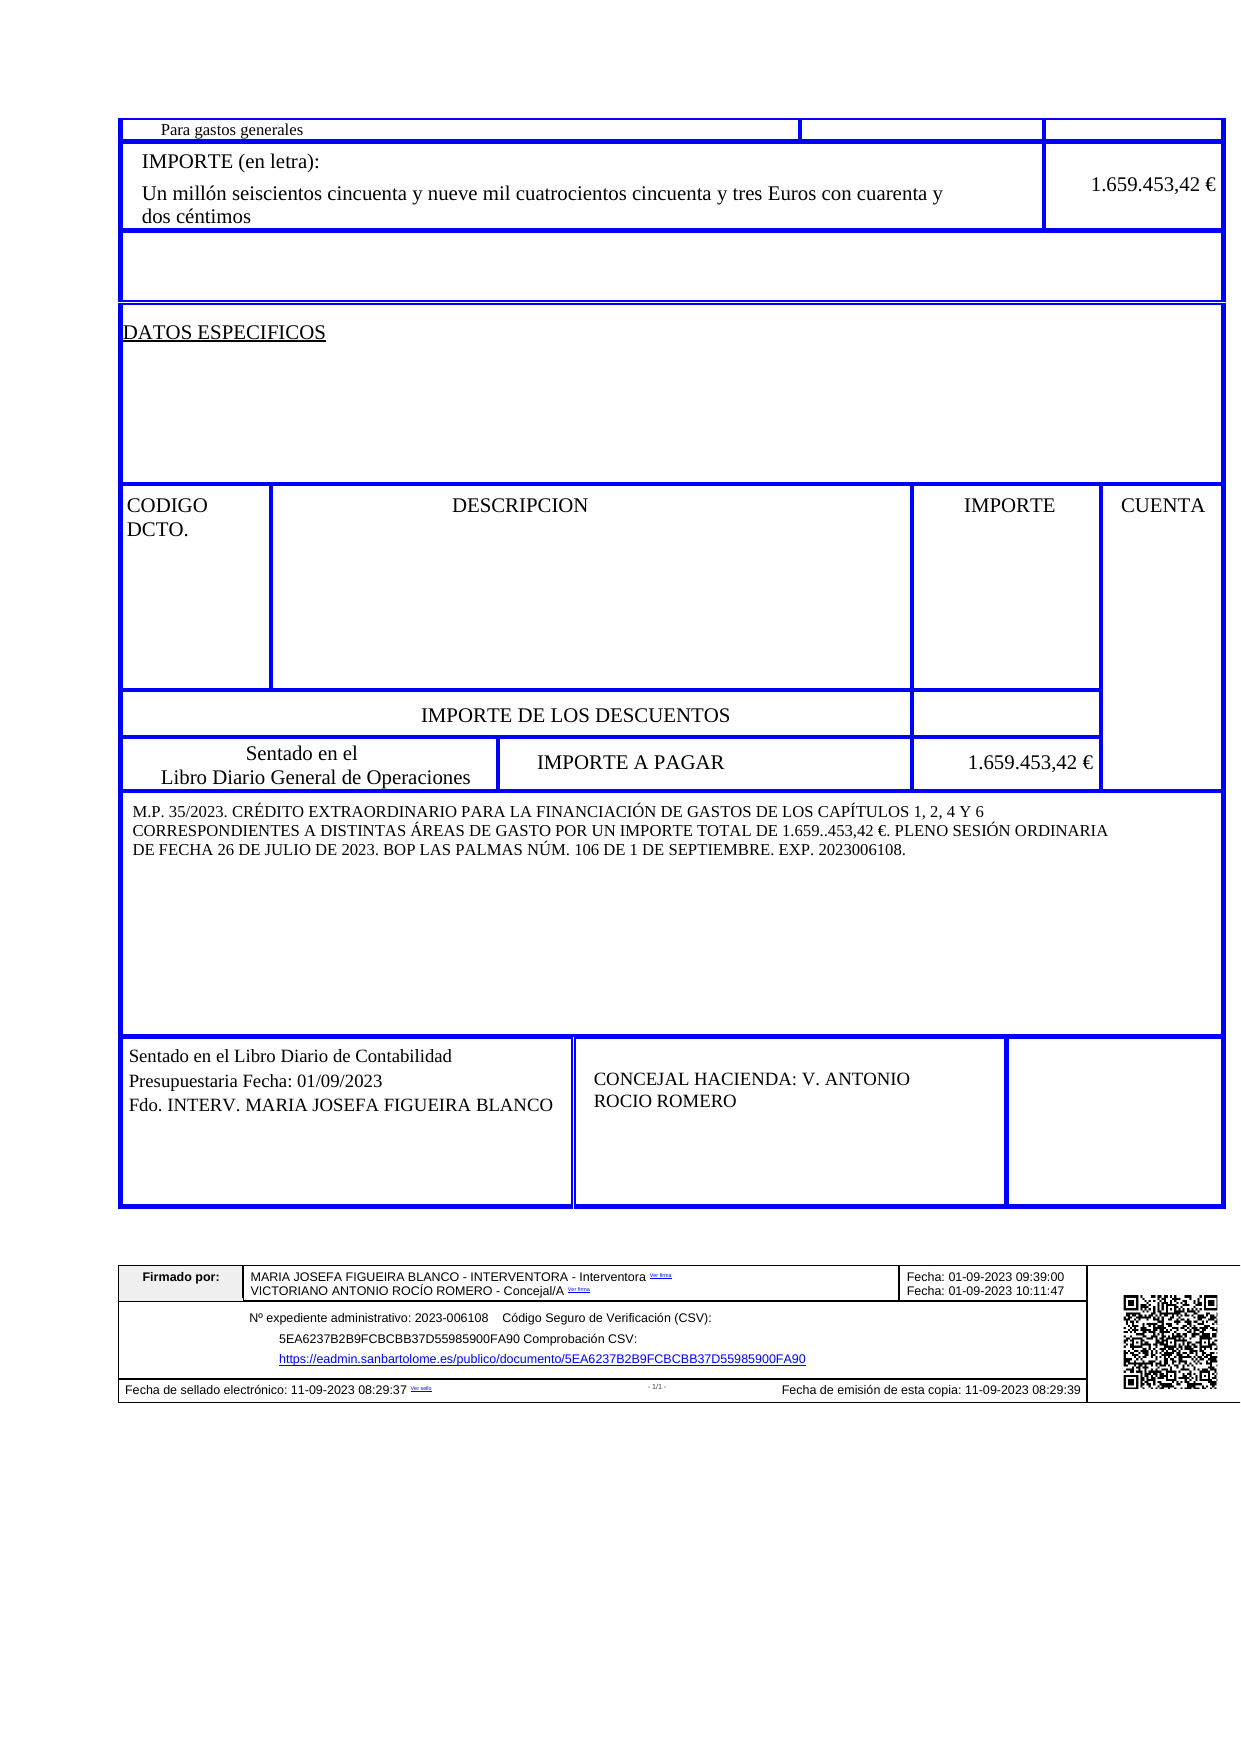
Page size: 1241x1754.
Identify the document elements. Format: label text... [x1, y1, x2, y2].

table_cell M.P. 35/2023. CRÉDITO EXTRAORDINARIO PARA LA FINANCIACIÓN DE GASTOS DE LOS CAPÍTULOS 1, 2, 4 Y 6 CORRESPONDIENTES A DISTINTAS ÁREAS DE GASTO POR UN IMPORTE TOTAL DE 1.659..453,42 €. PLENO SESIÓN ORDINARIA DE FECHA 26 DE JULIO DE 2023. BOP LAS PALMAS NÚM. 106 DE 1 DE SEPTIEMBRE. EXP. 2023006108. [123, 793, 1221, 1034]
table_cell IMPORTE A PAGAR [500, 739, 910, 789]
table_cell [1046, 120, 1221, 139]
table_cell CUENTA [1103, 486, 1221, 789]
table_cell [1009, 1039, 1221, 1204]
table_cell Para gastos generales [123, 120, 798, 139]
table_header Fecha: 01-09-2023 09:39:00 Fecha: 01-09-2023 10:11:47 [900, 1266, 1086, 1300]
table_header [1088, 1266, 1240, 1402]
table_cell Sentado en el Libro Diario General de Operaciones [123, 739, 496, 789]
table_cell [123, 233, 1221, 300]
table_header MARIA JOSEFA FIGUEIRA BLANCO - INTERVENTORA - Interventora Ver firma VICTORIANO ANTONIO ROCÍO ROMERO - Concejal/A Ver firma [244, 1266, 898, 1300]
table_cell IMPORTE (en letra): Un millón seiscientos cincuenta y nueve mil cuatrocientos cincuenta y tres Euros con cuarenta y dos céntimos [123, 144, 1042, 228]
table_cell Sentado en el Libro Diario de Contabilidad Presupuestaria Fecha: 01/09/2023 Fdo. INTERV. MARIA JOSEFA FIGUEIRA BLANCO [123, 1039, 571, 1204]
table_cell DESCRIPCION [273, 486, 910, 688]
table_cell [802, 120, 1042, 139]
table_cell 1.659.453,42 € [914, 739, 1099, 789]
table_cell CONCEJAL HACIENDA: V. ANTONIO ROCIO ROMERO [576, 1039, 1004, 1204]
table_cell IMPORTE DE LOS DESCUENTOS [123, 692, 910, 735]
table_cell Fecha de sellado electrónico: 11-09-2023 08:29:37 Ver sello - 1/1 - Fecha de emisión de esta copia: 11-09-2023 08:29:39 [119, 1380, 1086, 1402]
table_header Firmado por: [119, 1266, 242, 1298]
table_cell IMPORTE [914, 486, 1099, 688]
table_cell CODIGO DCTO. [123, 486, 269, 688]
table_cell Nº expediente administrativo: 2023-006108 Código Seguro de Verificación (CSV): 5EA6237B2B9FCBCBB37D55985900FA90 Comprobación CSV: https://eadmin.sanbartolome.es/publico/documento/5EA6237B2B9FCBCBB37D55985900FA90 [119, 1302, 1086, 1378]
table_cell DATOS ESPECIFICOS [123, 305, 1221, 482]
table_cell [914, 692, 1099, 735]
table_cell 1.659.453,42 € [1046, 144, 1221, 228]
